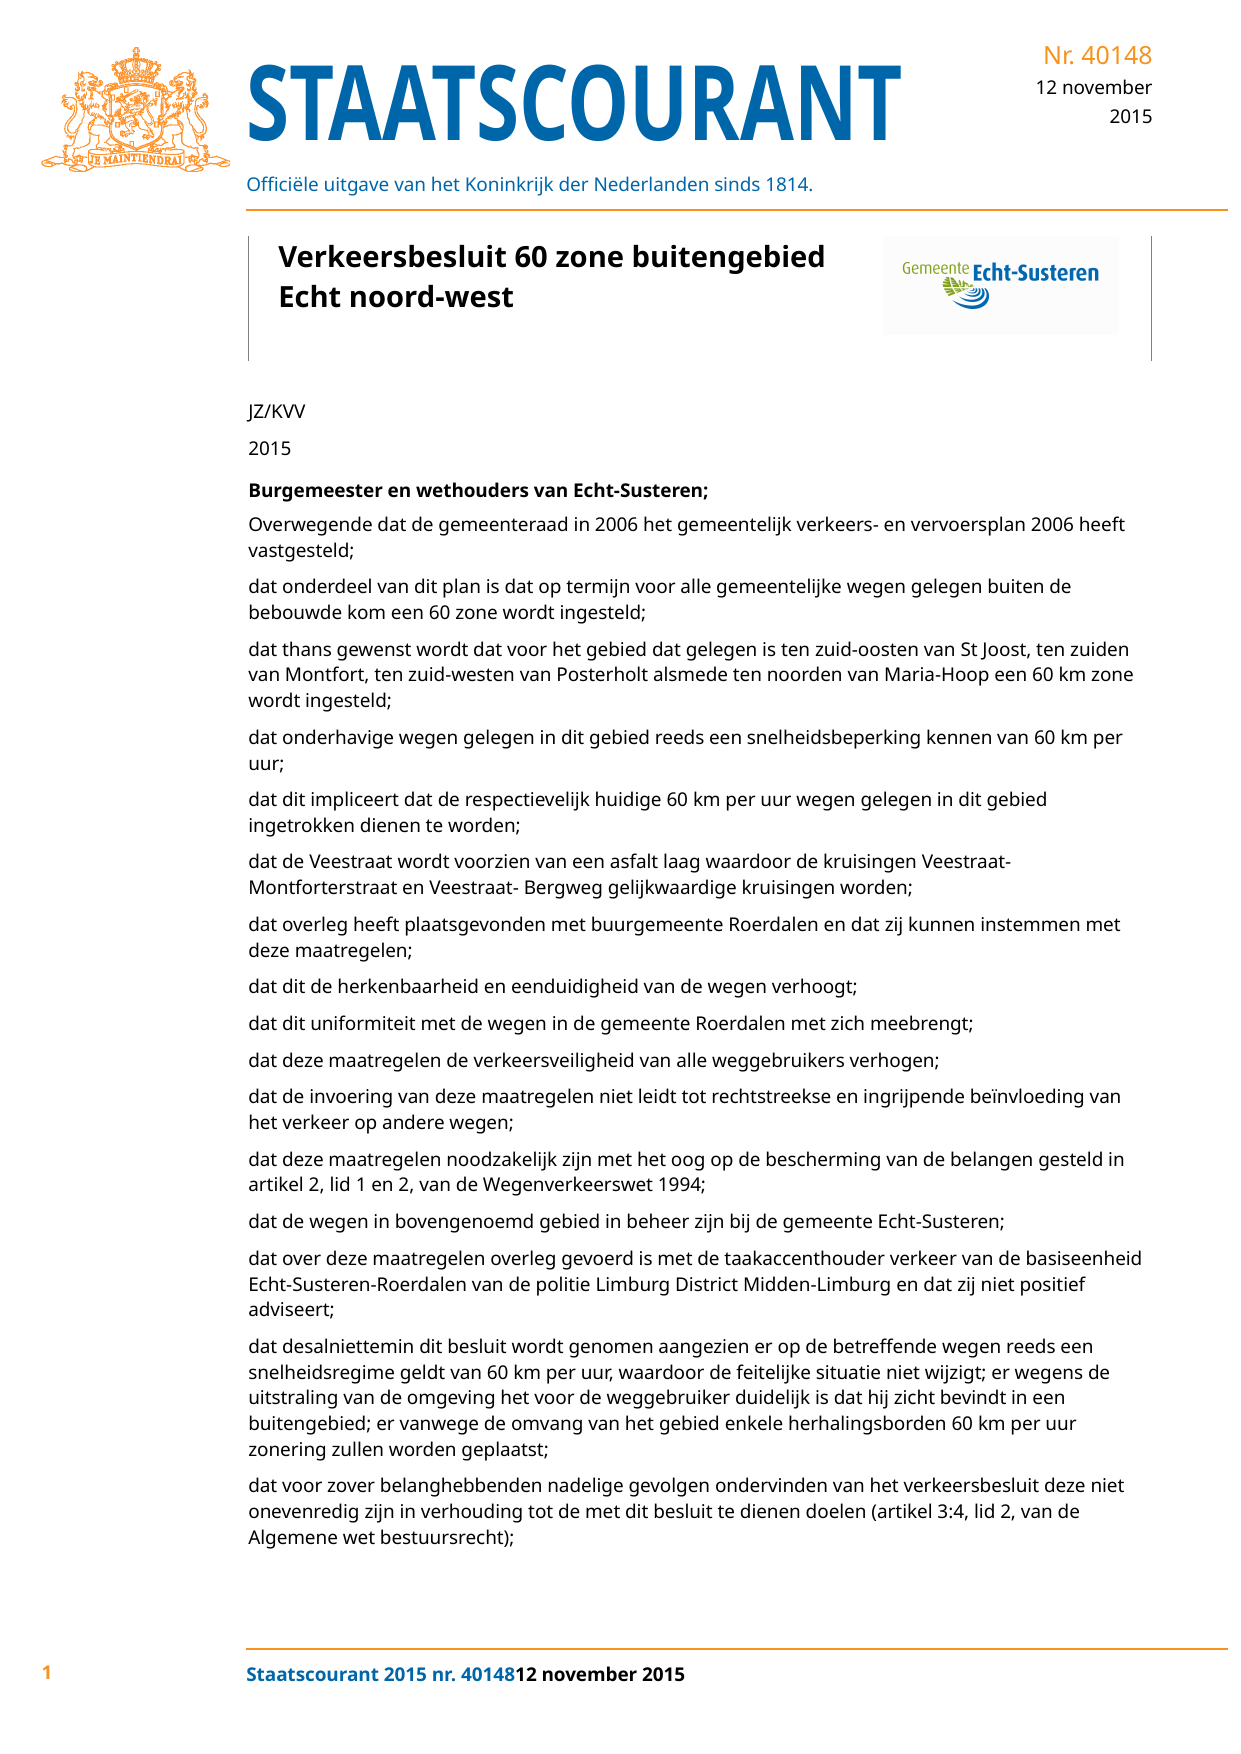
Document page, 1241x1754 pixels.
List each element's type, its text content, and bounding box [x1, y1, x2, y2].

text 2015 [248, 435, 1152, 461]
text dat dit impliceert dat de respectievelijk huidige 60 km per uur wegen gelegen in dit gebied ingetrokken dienen te worden; [248, 786, 1152, 838]
text dat de Veestraat wordt voorzien van een asfalt laag waardoor de kruisingen Veestraat- Montforterstraat en Veestraat- Bergweg gelijkwaardige kruisingen worden; [248, 849, 1152, 900]
text Overwegende dat de gemeenteraad in 2006 het gemeentelijk verkeers- en vervoersplan 2006 heeft vastgesteld; [248, 511, 1152, 562]
text dat de invoering van deze maatregelen niet leidt tot rechtstreekse en ingrijpende beïnvloeding van het verkeer op andere wegen; [248, 1083, 1152, 1135]
text dat deze maatregelen noodzakelijk zijn met het oog op de bescherming van de belangen gesteld in artikel 2, lid 1 en 2, van de Wegenverkeerswet 1994; [248, 1146, 1152, 1197]
text dat overleg heeft plaatsgevonden met buurgemeente Roerdalen en dat zij kunnen instemmen met deze maatregelen; [248, 911, 1152, 963]
text Burgemeester en wethouders van Echt-Susteren; [248, 477, 1152, 503]
text dat onderhavige wegen gelegen in dit gebied reeds een snelheidsbeperking kennen van 60 km per uur; [248, 724, 1152, 775]
text dat thans gewenst wordt dat voor het gebied dat gelegen is ten zuid-oosten van St Joost, ten zuiden van Montfort, ten zuid-westen van Posterholt alsmede ten noorden van Maria-Hoop een 60 km zone wordt ingesteld; [248, 636, 1152, 713]
table_header Verkeersbesluit 60 zone buitengebied Echt noord-west [249, 236, 850, 361]
text dat de wegen in bovengenoemd gebied in beheer zijn bij de gemeente Echt-Susteren; [248, 1208, 1152, 1234]
text dat over deze maatregelen overleg gevoerd is met de taakaccenthouder verkeer van de basiseenheid Echt-Susteren-Roerdalen van de politie Limburg District Midden-Limburg en dat zij niet positief adviseert; [248, 1245, 1152, 1322]
picture [41, 47, 231, 172]
text JZ/KVV [248, 398, 1152, 424]
text dat dit de herkenbaarheid en eenduidigheid van de wegen verhoogt; [248, 973, 1152, 999]
text dat dit uniformiteit met de wegen in de gemeente Roerdalen met zich meebrengt; [248, 1010, 1152, 1036]
text dat deze maatregelen de verkeersveiligheid van alle weggebruikers verhogen; [248, 1047, 1152, 1073]
text dat voor zover belanghebbenden nadelige gevolgen ondervinden van het verkeersbesluit deze niet onevenredig zijn in verhouding tot de met dit besluit te dienen doelen (artikel 3:4, lid 2, van de Algemene wet bestuursrecht); [248, 1473, 1152, 1550]
text dat desalniettemin dit besluit wordt genomen aangezien er op de betreffende wegen reeds een snelheidsregime geldt van 60 km per uur, waardoor de feitelijke situatie niet wijzigt; er wegens de uitstraling van de omgeving het voor de weggebruiker duidelijk is dat hij zicht bevindt in een buitengebied; er vanwege de omvang van het gebied enkele herhalingsborden 60 km per uur zonering zullen worden geplaatst; [248, 1333, 1152, 1462]
text dat onderdeel van dit plan is dat op termijn voor alle gemeentelijke wegen gelegen buiten de bebouwde kom een 60 zone wordt ingesteld; [248, 573, 1152, 625]
table_header [850, 236, 1151, 361]
picture [882, 236, 1119, 335]
